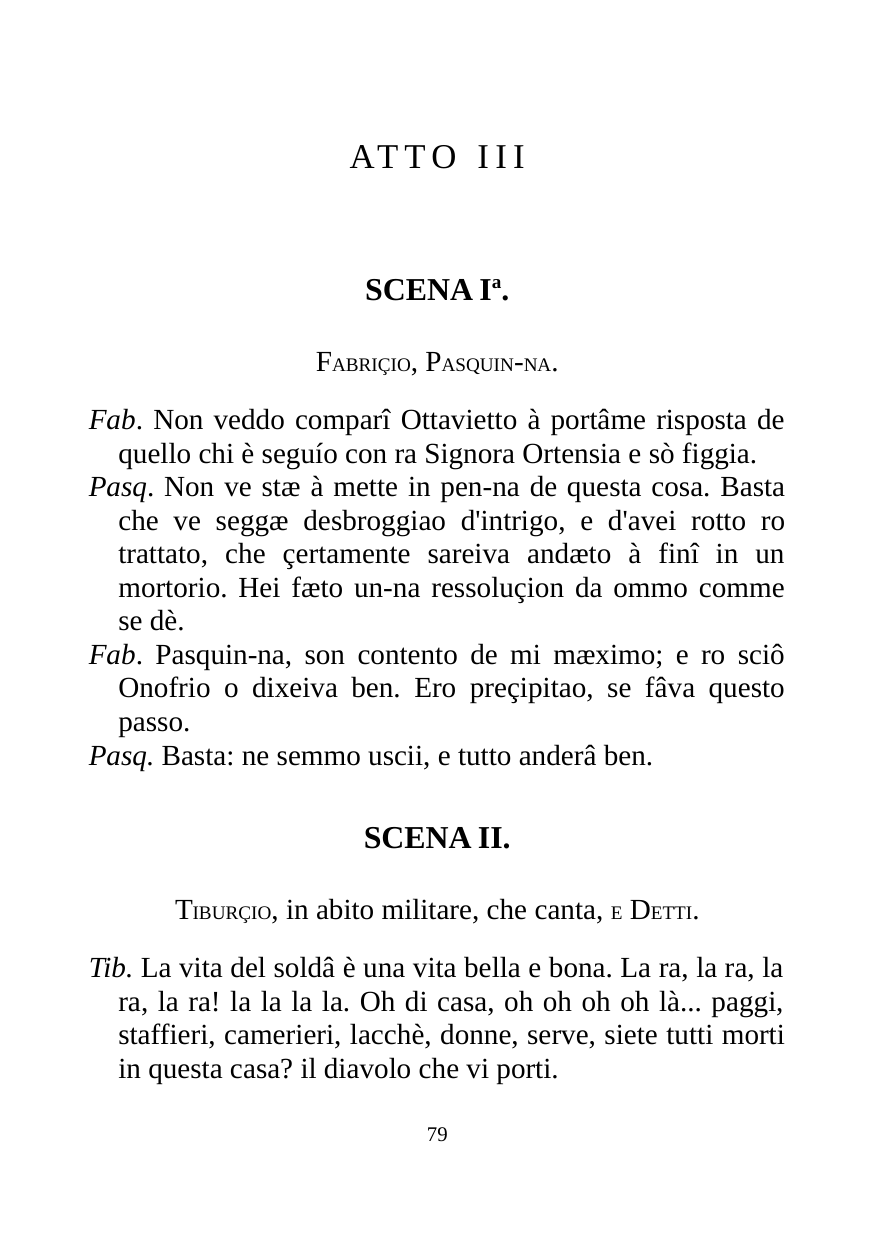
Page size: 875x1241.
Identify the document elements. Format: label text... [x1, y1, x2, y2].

text Pasq. Basta: ne semmo uscii, e tutto anderâ ben. [88, 738, 786, 771]
text Fab. Pasquin-na, son contento de mi mæximo; e ro sciô Onofrio o dixeiva ben. Ero preçipitao, se fâva questo passo. [88, 637, 786, 738]
subtitle ATTO III [88, 136, 786, 176]
text Tiburçio, in abito militare, che canta, e Detti. [88, 892, 786, 925]
text Fab. Non veddo comparî Ottavietto à portâme risposta de quello chi è seguío con ra Signora Ortensia e sò figgia. [88, 402, 786, 469]
text Tib. La vita del soldâ è una vita bella e bona. La ra, la ra, la ra, la ra! la la la la. Oh di casa, oh oh oh oh là... paggi, staffieri, camerieri, lacchè, donne, serve, siete tutti morti in questa casa? il diavolo che vi porti. [88, 950, 786, 1084]
subtitle SCENA Ia. [88, 270, 786, 307]
text Pasq. Non ve stæ à mette in pen-na de questa cosa. Basta che ve seggæ desbroggiao d'intrigo, e d'avei rotto ro trattato, che çertamente sareiva andæto à finî in un mortorio. Hei fæto un-na ressoluçion da ommo comme se dè. [88, 469, 786, 637]
subtitle SCENA II. [88, 818, 786, 855]
text Fabriçio, Pasquin-na. [88, 344, 786, 377]
